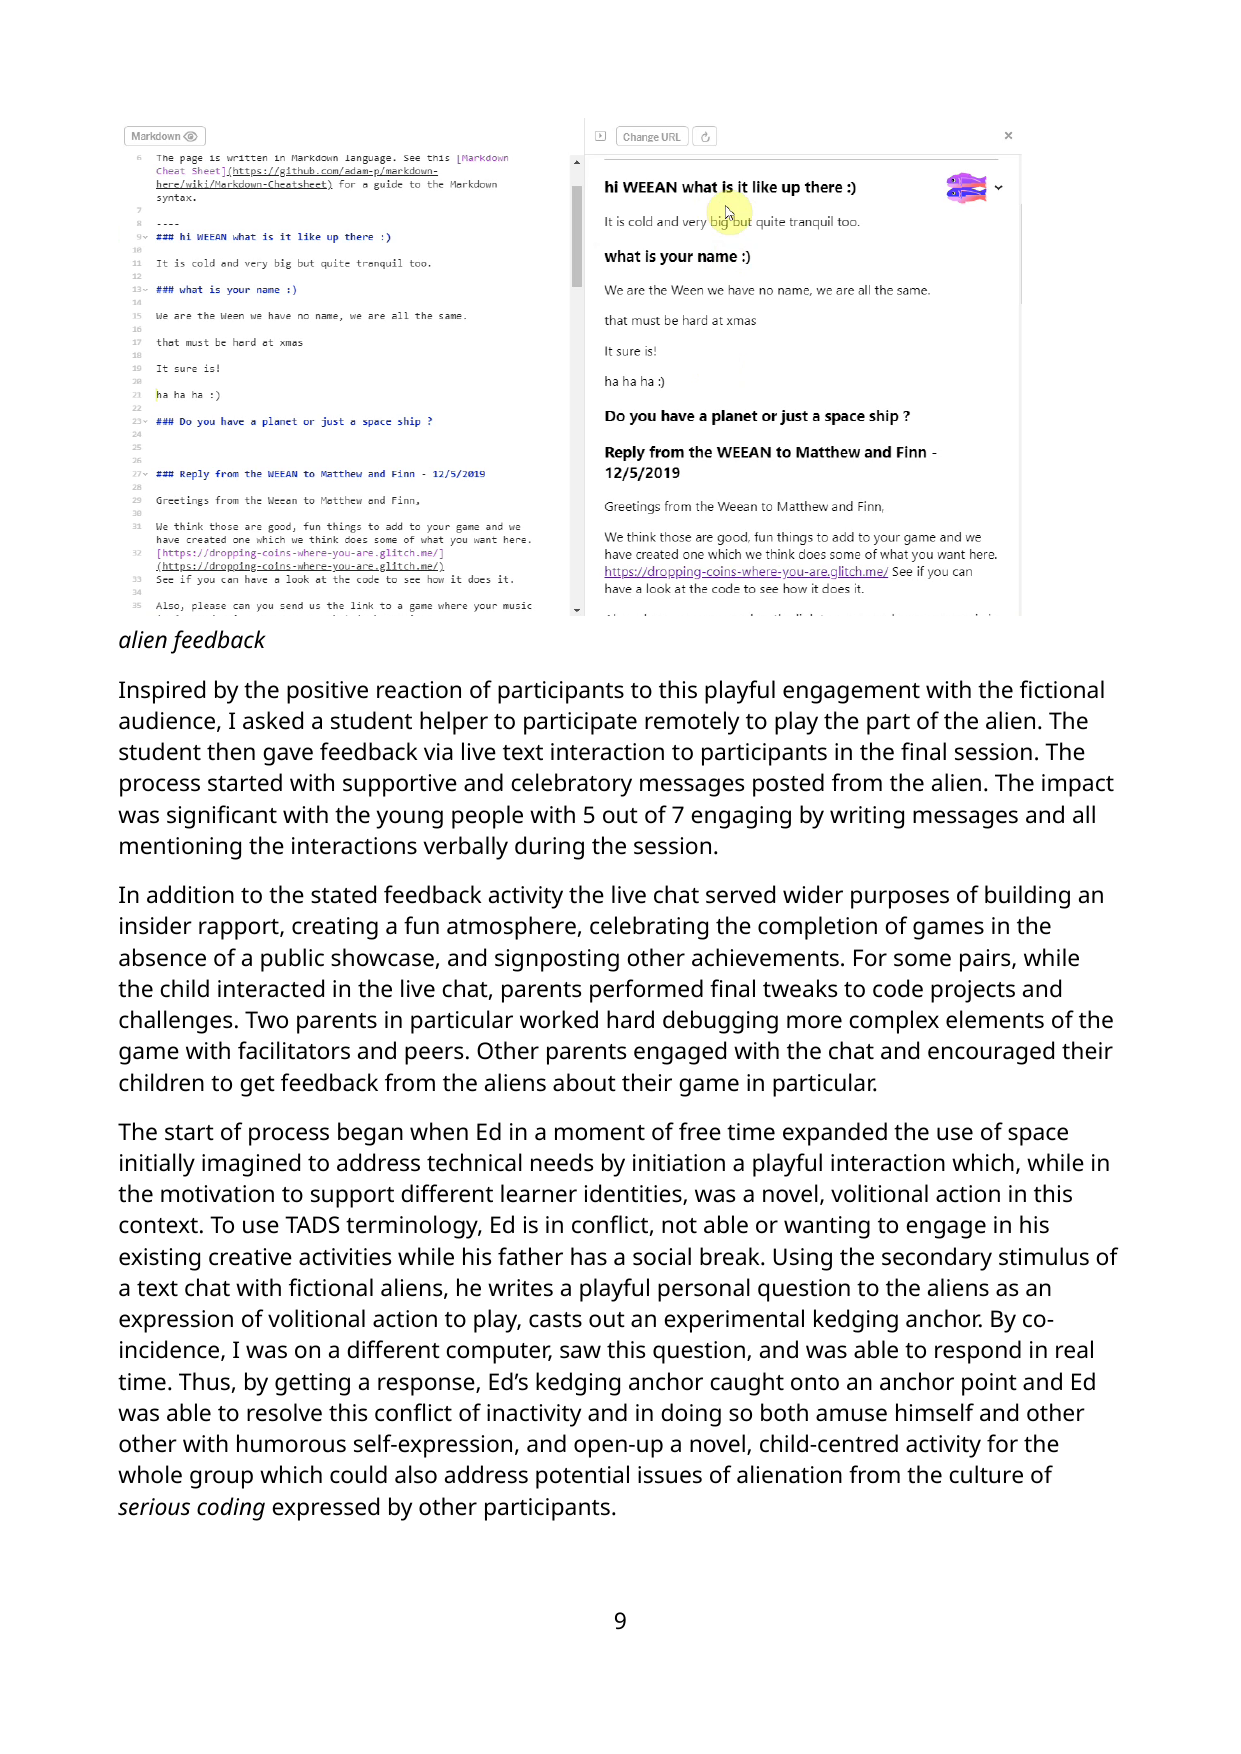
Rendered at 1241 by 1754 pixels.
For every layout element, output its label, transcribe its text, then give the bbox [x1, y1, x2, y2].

text In addition to the stated feedback activity the live chat served wider purposes of building an insider rapport, creating a fun atmosphere, celebrating the completion of games in the absence of a public showcase, and signposting other achievements. For some pairs, while the child interacted in the live chat, parents performed final tweaks to code projects and challenges. Two parents in particular worked hard debugging more complex elements of the game with facilitators and peers. Other parents engaged with the chat and encouraged their children to get feedback from the aliens about their game in particular. [118, 879, 1122, 1098]
text alien feedback [118, 624, 1122, 656]
picture [118, 118, 1022, 616]
text Inspired by the positive reaction of participants to this playful engagement with the fictional audience, I asked a student helper to participate remotely to play the part of the alien. The student then gave feedback via live text interaction to participants in the final session. The process started with supportive and celebratory messages posted from the alien. The impact was significant with the young people with 5 out of 7 engaging by writing messages and all mentioning the interactions verbally during the session. [118, 674, 1122, 861]
text The start of process began when Ed in a moment of free time expanded the use of space initially imagined to address technical needs by initiation a playful interaction which, while in the motivation to support different learner identities, was a novel, volitional action in this context. To use TADS terminology, Ed is in conflict, not able or wanting to engage in his existing creative activities while his father has a social break. Using the secondary stimulus of a text chat with fictional aliens, he writes a playful personal question to the aliens as an expression of volitional action to play, casts out an experimental kedging anchor. By co-incidence, I was on a different computer, saw this question, and was able to respond in real time. Thus, by getting a response, Ed’s kedging anchor caught onto an anchor point and Ed was able to resolve this conflict of inactivity and in doing so both amuse himself and other other with humorous self-expression, and open-up a novel, child-centred activity for the whole group which could also address potential issues of alienation from the culture of serious coding expressed by other participants. [118, 1116, 1122, 1522]
